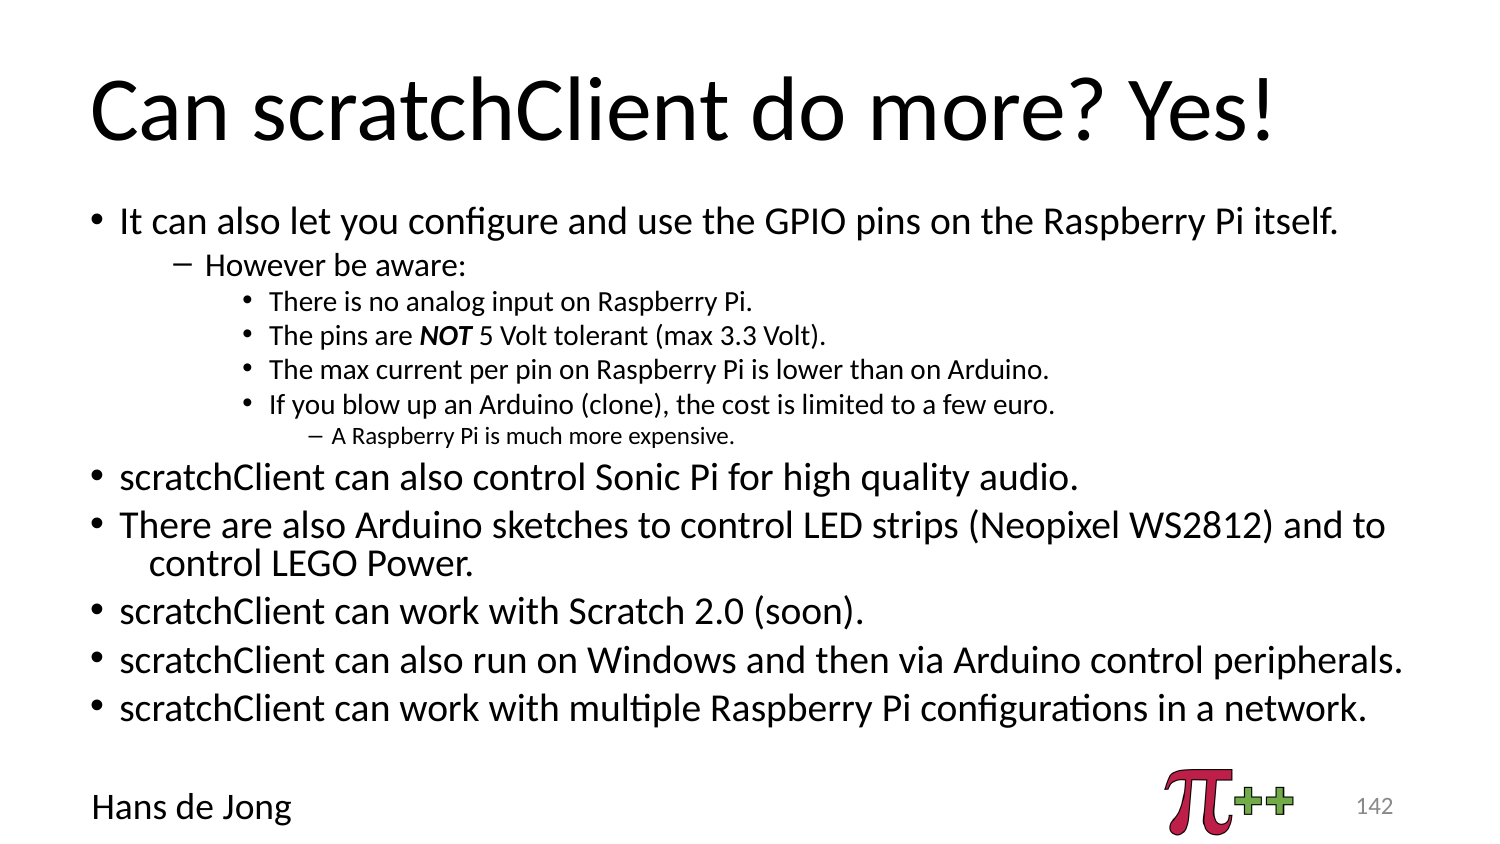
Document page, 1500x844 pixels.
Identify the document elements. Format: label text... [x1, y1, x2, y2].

list It can also let you configure and use the GPIO pins on the Raspberry Pi itself. However be aware: There is no analog input on Raspberry Pi. The pins are NOT 5 Volt tolerant (max 3.3 Volt). The max current per pin on Raspberry Pi is lower than on Arduino. If you blow up an Arduino (clone), the cost is limited to a few euro. A Raspberry Pi is much more expensive. scratchClient can also control Sonic Pi for high quality audio. There are also Arduino sketches to control LED strips (Neopixel WS2812) and to control LEGO Power. scratchClient can work with Scratch 2.0 (soon). scratchClient can also run on Windows and then via Arduino control peripherals. scratchClient can work with multiple Raspberry Pi configurations in a network. [75, 196, 1426, 754]
text_box 142 [1340, 782, 1426, 827]
title Can scratchClient do more? Yes! [75, 33, 1426, 175]
